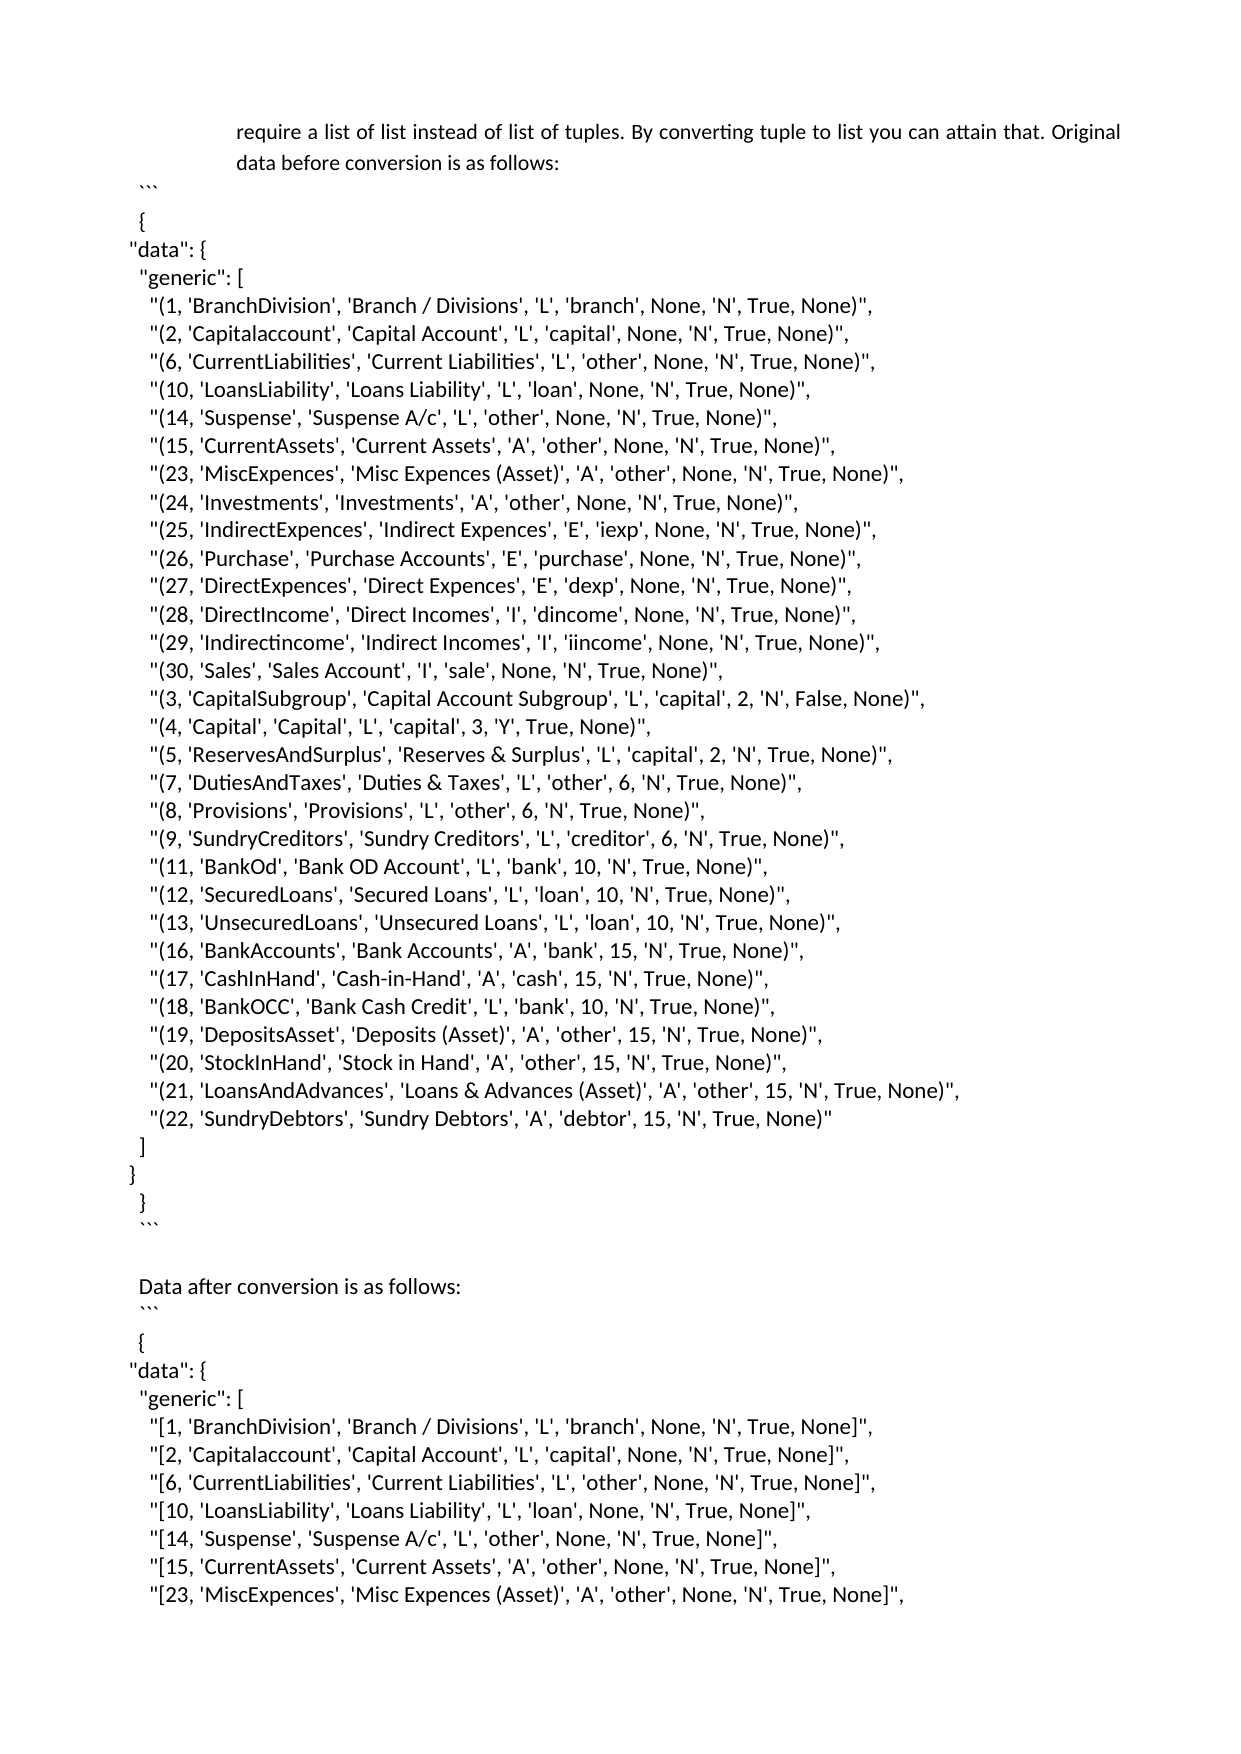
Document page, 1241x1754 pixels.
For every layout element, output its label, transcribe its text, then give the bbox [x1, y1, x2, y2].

text "(1, 'BranchDivision', 'Branch / Divisions', 'L', 'branch', None, 'N', True, None)", [118, 291, 1122, 319]
text "(30, 'Sales', 'Sales Account', 'I', 'sale', None, 'N', True, None)", [118, 656, 1122, 684]
text "[14, 'Suspense', 'Suspense A/c', 'L', 'other', None, 'N', True, None]", [118, 1524, 1122, 1552]
text "(13, 'UnsecuredLoans', 'Unsecured Loans', 'L', 'loan', 10, 'N', True, None)", [118, 908, 1122, 936]
text "[2, 'Capitalaccount', 'Capital Account', 'L', 'capital', None, 'N', True, None]", [118, 1440, 1122, 1468]
text "[15, 'CurrentAssets', 'Current Assets', 'A', 'other', None, 'N', True, None]", [118, 1552, 1122, 1580]
text "(18, 'BankOCC', 'Bank Cash Credit', 'L', 'bank', 10, 'N', True, None)", [118, 992, 1122, 1020]
text ] [118, 1132, 1122, 1160]
text "[6, 'CurrentLiabilities', 'Current Liabilities', 'L', 'other', None, 'N', True, None]", [118, 1468, 1122, 1496]
text "[1, 'BranchDivision', 'Branch / Divisions', 'L', 'branch', None, 'N', True, None]", [118, 1412, 1122, 1440]
text "generic": [ [118, 1384, 1122, 1412]
text "data": { [118, 1356, 1122, 1384]
text "data": { [118, 235, 1122, 263]
text "(16, 'BankAccounts', 'Bank Accounts', 'A', 'bank', 15, 'N', True, None)", [118, 936, 1122, 964]
text "[10, 'LoansLiability', 'Loans Liability', 'L', 'loan', None, 'N', True, None]", [118, 1496, 1122, 1524]
text "(21, 'LoansAndAdvances', 'Loans & Advances (Asset)', 'A', 'other', 15, 'N', True, None)", [118, 1076, 1122, 1104]
text require a list of list instead of list of tuples. By converting tuple to list you can attain that. Original data before conversion is as follows: [236, 118, 1122, 175]
text "(15, 'CurrentAssets', 'Current Assets', 'A', 'other', None, 'N', True, None)", [118, 432, 1122, 459]
text "(26, 'Purchase', 'Purchase Accounts', 'E', 'purchase', None, 'N', True, None)", [118, 544, 1122, 572]
text } [118, 1160, 1122, 1188]
text ``` [118, 179, 1122, 207]
text "(28, 'DirectIncome', 'Direct Incomes', 'I', 'dincome', None, 'N', True, None)", [118, 600, 1122, 628]
text "(10, 'LoansLiability', 'Loans Liability', 'L', 'loan', None, 'N', True, None)", [118, 376, 1122, 403]
text { [118, 1328, 1122, 1356]
text "(14, 'Suspense', 'Suspense A/c', 'L', 'other', None, 'N', True, None)", [118, 403, 1122, 432]
text "(25, 'IndirectExpences', 'Indirect Expences', 'E', 'iexp', None, 'N', True, None)", [118, 516, 1122, 544]
text "(27, 'DirectExpences', 'Direct Expences', 'E', 'dexp', None, 'N', True, None)", [118, 572, 1122, 600]
text "(2, 'Capitalaccount', 'Capital Account', 'L', 'capital', None, 'N', True, None)", [118, 319, 1122, 347]
text Data after conversion is as follows: [118, 1272, 1122, 1300]
text "generic": [ [118, 263, 1122, 291]
text ``` [118, 1216, 1122, 1244]
text "(19, 'DepositsAsset', 'Deposits (Asset)', 'A', 'other', 15, 'N', True, None)", [118, 1020, 1122, 1048]
text "(20, 'StockInHand', 'Stock in Hand', 'A', 'other', 15, 'N', True, None)", [118, 1048, 1122, 1076]
text "(17, 'CashInHand', 'Cash-in-Hand', 'A', 'cash', 15, 'N', True, None)", [118, 964, 1122, 992]
text "(7, 'DutiesAndTaxes', 'Duties & Taxes', 'L', 'other', 6, 'N', True, None)", [118, 768, 1122, 796]
text "(9, 'SundryCreditors', 'Sundry Creditors', 'L', 'creditor', 6, 'N', True, None)", [118, 824, 1122, 852]
text "(3, 'CapitalSubgroup', 'Capital Account Subgroup', 'L', 'capital', 2, 'N', False, None)", [118, 684, 1122, 712]
text "(12, 'SecuredLoans', 'Secured Loans', 'L', 'loan', 10, 'N', True, None)", [118, 880, 1122, 908]
text "(8, 'Provisions', 'Provisions', 'L', 'other', 6, 'N', True, None)", [118, 796, 1122, 824]
text { [118, 207, 1122, 235]
text "[23, 'MiscExpences', 'Misc Expences (Asset)', 'A', 'other', None, 'N', True, None]", [118, 1580, 1122, 1608]
text "(29, 'Indirectincome', 'Indirect Incomes', 'I', 'iincome', None, 'N', True, None)", [118, 628, 1122, 656]
text ``` [118, 1300, 1122, 1328]
text "(11, 'BankOd', 'Bank OD Account', 'L', 'bank', 10, 'N', True, None)", [118, 852, 1122, 880]
text } [118, 1188, 1122, 1216]
text "(22, 'SundryDebtors', 'Sundry Debtors', 'A', 'debtor', 15, 'N', True, None)" [118, 1104, 1122, 1132]
text "(6, 'CurrentLiabilities', 'Current Liabilities', 'L', 'other', None, 'N', True, None)", [118, 347, 1122, 376]
text "(24, 'Investments', 'Investments', 'A', 'other', None, 'N', True, None)", [118, 488, 1122, 516]
text "(4, 'Capital', 'Capital', 'L', 'capital', 3, 'Y', True, None)", [118, 712, 1122, 740]
text "(23, 'MiscExpences', 'Misc Expences (Asset)', 'A', 'other', None, 'N', True, None)", [118, 459, 1122, 488]
text "(5, 'ReservesAndSurplus', 'Reserves & Surplus', 'L', 'capital', 2, 'N', True, None)", [118, 740, 1122, 768]
